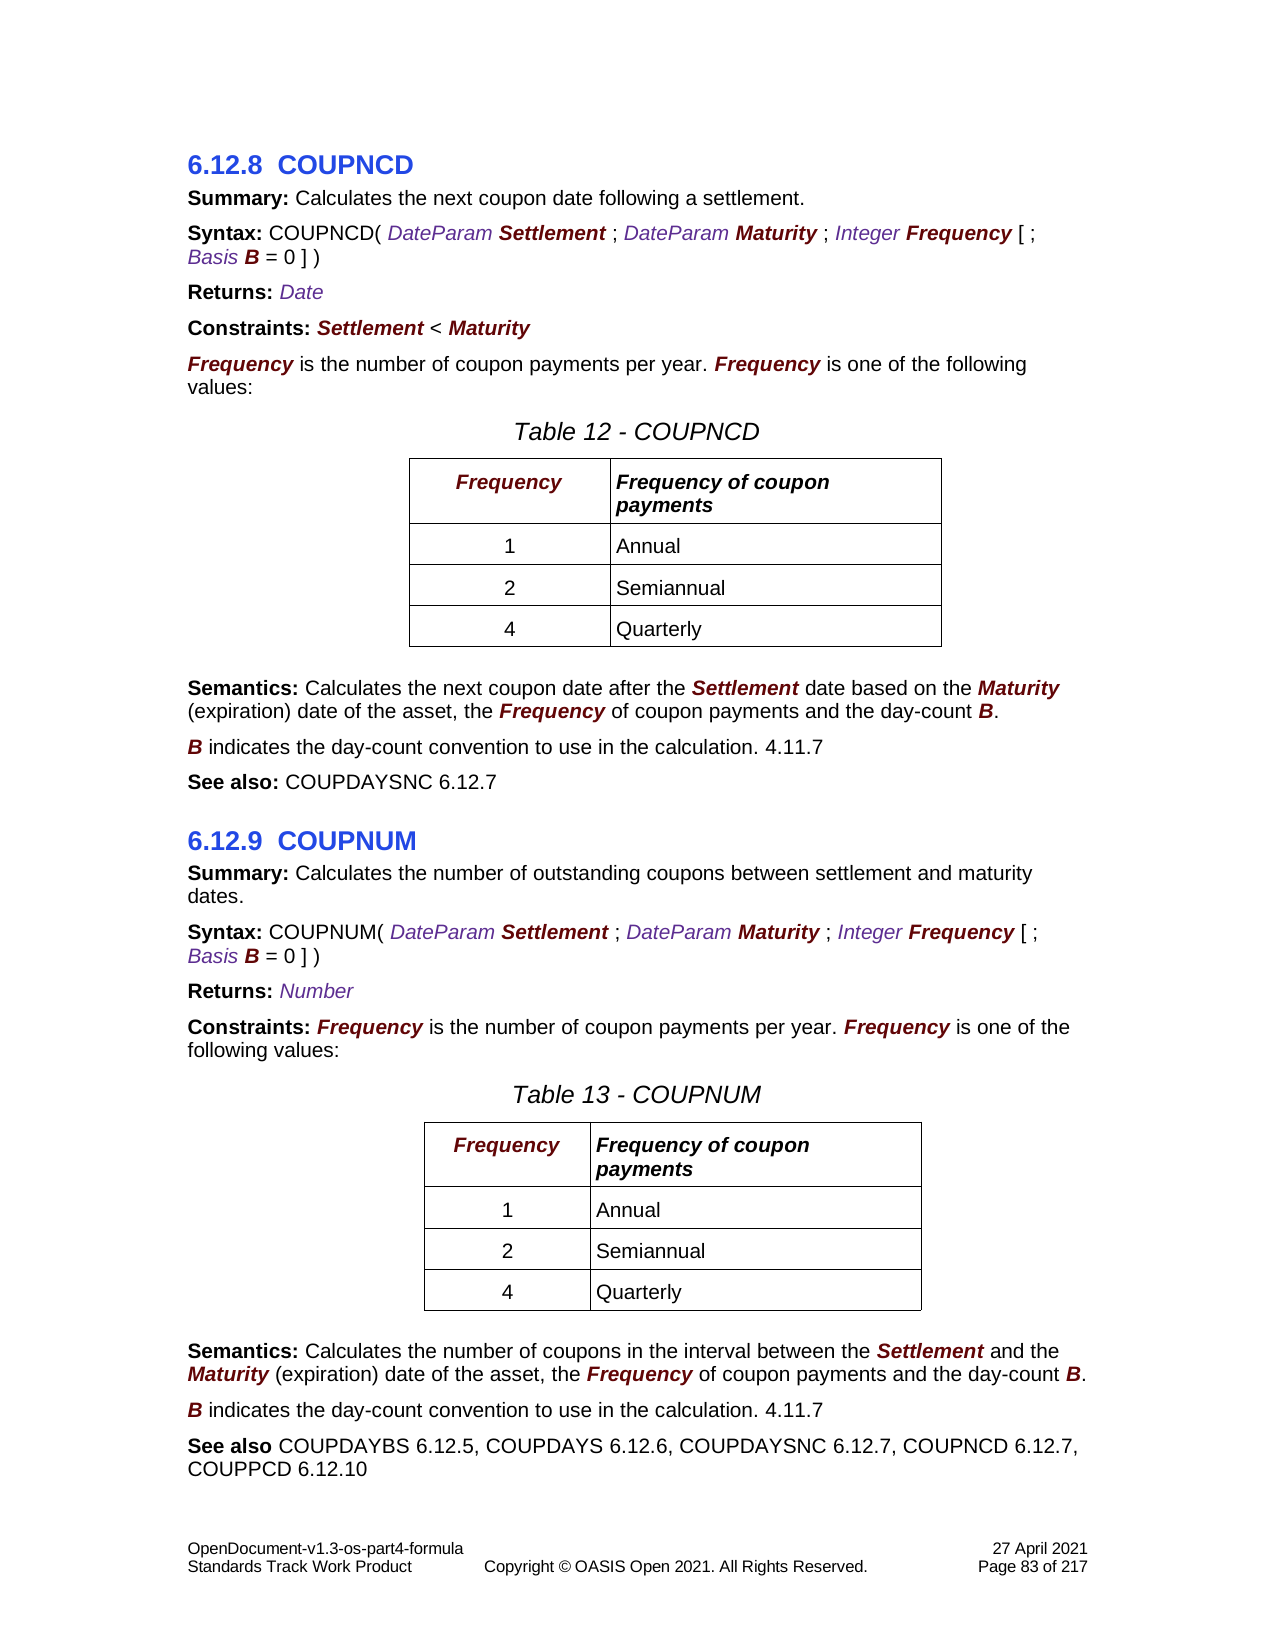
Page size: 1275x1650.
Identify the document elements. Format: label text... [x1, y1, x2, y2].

table_cell Semiannual [591, 1229, 921, 1268]
table_cell 1 [425, 1187, 590, 1227]
text Constraints: Frequency is the number of coupon payments per year. Frequency is one of the following values: [187, 1015, 1088, 1062]
table_header Frequency [425, 1123, 590, 1186]
text Semantics: Calculates the next coupon date after the Settlement date based on the Maturity (expiration) date of the asset, the Frequency of coupon payments and the day-count B. [187, 652, 1088, 723]
text B indicates the day-count convention to use in the calculation. 4.11.7 [187, 1398, 1088, 1422]
text Syntax: COUPNUM( DateParam Settlement ; DateParam Maturity ; Integer Frequency [ ; Basis B = 0 ] ) [187, 921, 1088, 968]
table_cell Semiannual [611, 565, 941, 605]
text Constraints: Settlement < Maturity [187, 316, 1088, 340]
table_cell 2 [410, 565, 610, 605]
text Summary: Calculates the number of outstanding coupons between settlement and maturity dates. [187, 861, 1088, 908]
text Returns: Number [187, 980, 1088, 1003]
table_cell 4 [425, 1270, 590, 1310]
table_cell Quarterly [611, 606, 941, 646]
table_cell 1 [410, 524, 610, 564]
text B indicates the day-count convention to use in the calculation. 4.11.7 [187, 735, 1088, 759]
table_cell Annual [611, 524, 941, 564]
text Table 12 - COUPNCD [187, 418, 1088, 446]
text Summary: Calculates the next coupon date following a settlement. [187, 186, 1088, 209]
text Syntax: COUPNCD( DateParam Settlement ; DateParam Maturity ; Integer Frequency [ ; Basis B = 0 ] ) [187, 222, 1088, 269]
table_cell Quarterly [591, 1270, 921, 1310]
subtitle COUPNCD [187, 150, 1088, 180]
text Frequency is the number of coupon payments per year. Frequency is one of the following values: [187, 352, 1088, 399]
text Returns: Date [187, 281, 1088, 304]
text See also COUPDAYBS 6.12.5, COUPDAYS 6.12.6, COUPDAYSNC 6.12.7, COUPNCD 6.12.7, COUPPCD 6.12.10 [187, 1434, 1088, 1481]
table_cell 2 [425, 1229, 590, 1268]
table_header Frequency [410, 459, 610, 523]
subtitle COUPNUM [187, 825, 1088, 855]
table_cell 4 [410, 606, 610, 646]
table_cell Annual [591, 1187, 921, 1227]
text Table 13 - COUPNUM [187, 1081, 1088, 1109]
text Semantics: Calculates the number of coupons in the interval between the Settlement and the Maturity (expiration) date of the asset, the Frequency of coupon payments and the day-count B. [187, 1316, 1088, 1386]
table_header Frequency of coupon payments [611, 459, 941, 523]
table_header Frequency of coupon payments [591, 1123, 921, 1186]
text See also: COUPDAYSNC 6.12.7 [187, 771, 1088, 794]
